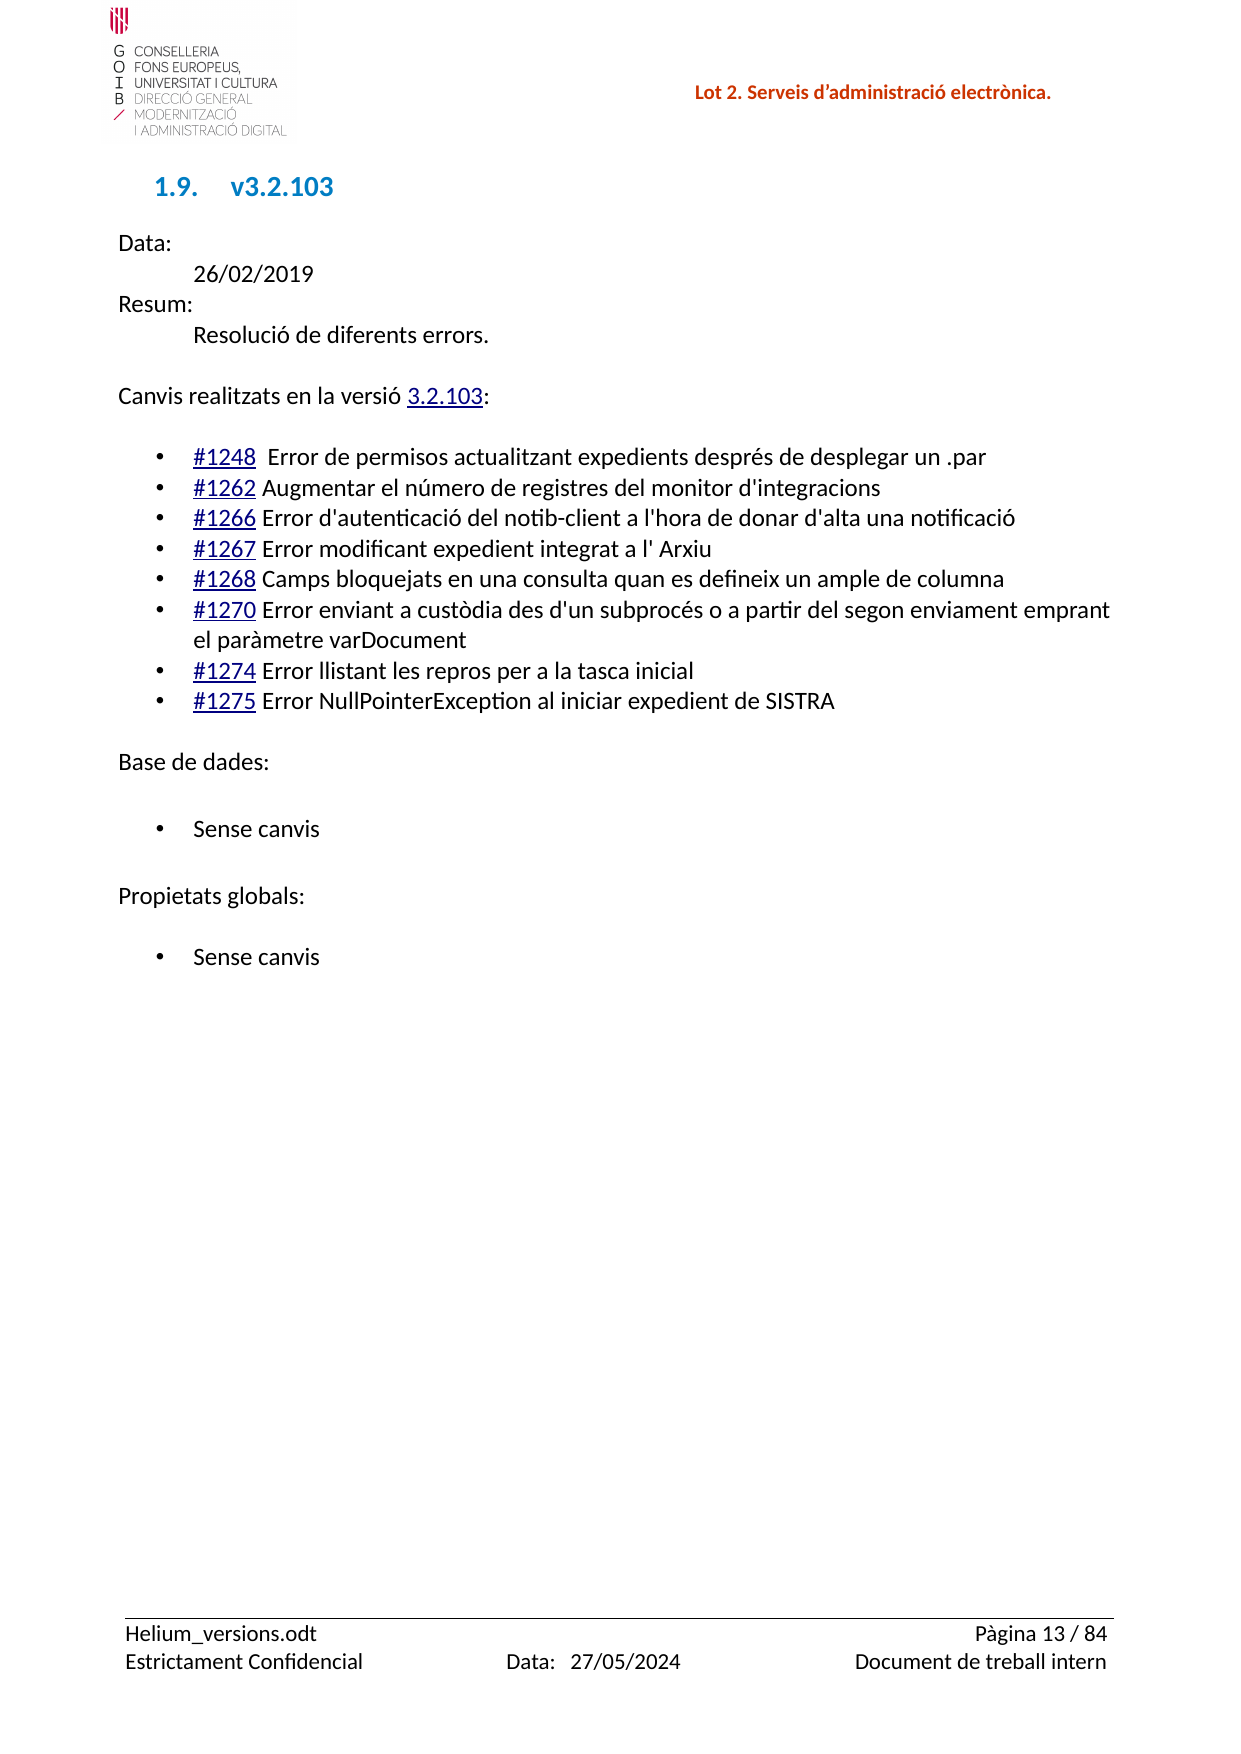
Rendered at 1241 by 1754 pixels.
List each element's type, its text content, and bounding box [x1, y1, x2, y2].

list #1248 Error de permisos actualitzant expedients després de desplegar un .par [156, 441, 1122, 472]
list #1275 Error NullPointerException al iniciar expedient de SISTRA [156, 685, 1122, 716]
list #1268 Camps bloquejats en una consulta quan es defineix un ample de columna [156, 563, 1122, 594]
list Sense canvis [156, 813, 1122, 844]
list #1267 Error modificant expedient integrat a l' Arxiu [156, 533, 1122, 563]
list Sense canvis [156, 941, 1122, 972]
text Propietats globals: [118, 880, 1122, 911]
text Canvis realitzats en la versió 3.2.103: [118, 380, 1122, 411]
subtitle v3.2.103 [153, 168, 1122, 204]
picture [100, 0, 297, 144]
text Resolució de diferents errors. [118, 319, 1122, 350]
list #1262 Augmentar el número de registres del monitor d'integracions [156, 472, 1122, 502]
text Base de dades: [118, 746, 1122, 777]
list #1266 Error d'autenticació del notib-client a l'hora de donar d'alta una notificació [156, 502, 1122, 533]
text Data: [118, 228, 1122, 258]
list #1270 Error enviant a custòdia des d'un subprocés o a partir del segon enviament emprant el paràmetre varDocument [156, 594, 1122, 655]
list #1274 Error llistant les repros per a la tasca inicial [156, 655, 1122, 685]
text Resum: [118, 289, 1122, 319]
text 26/02/2019 [118, 258, 1122, 289]
